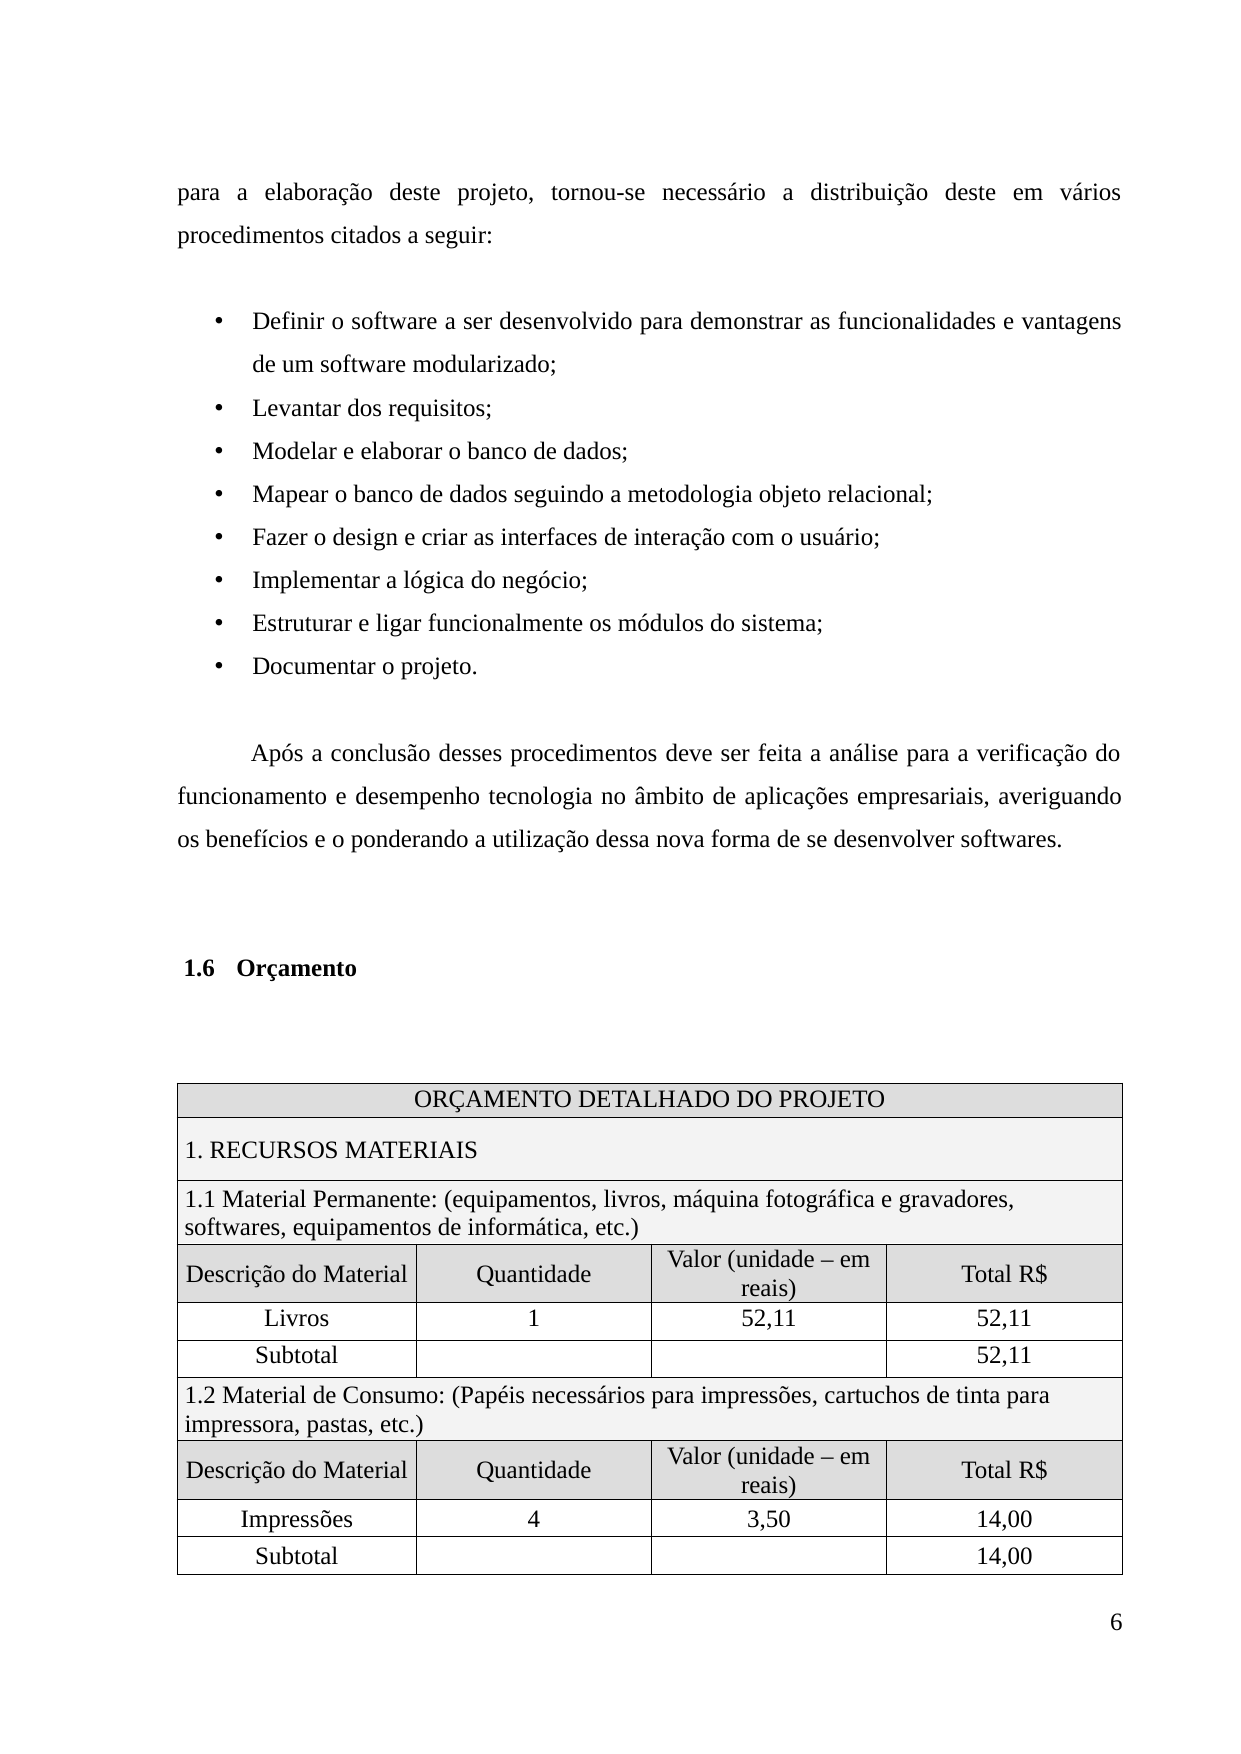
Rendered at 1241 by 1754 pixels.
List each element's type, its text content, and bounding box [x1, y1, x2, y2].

table_cell 1.1 Material Permanente: (equipamentos, livros, máquina fotográfica e gravadores, softwares, equipamentos de informática, etc.) [178, 1181, 1122, 1243]
table_cell Subtotal [178, 1537, 416, 1574]
list Documentar o projeto. [214, 651, 1122, 680]
table_cell 52,11 [887, 1341, 1122, 1377]
table_cell 1.2 Material de Consumo: (Papéis necessários para impressões, cartuchos de tinta para impressora, pastas, etc.) [178, 1378, 1122, 1440]
table_cell Impressões [178, 1500, 416, 1536]
table_cell 3,50 [652, 1500, 886, 1536]
table_cell Quantidade [417, 1441, 651, 1499]
table_cell 52,11 [652, 1303, 886, 1339]
table_cell Descrição do Material [178, 1441, 416, 1499]
table_cell Livros [178, 1303, 416, 1339]
table_cell 14,00 [887, 1537, 1122, 1574]
table_header ORÇAMENTO DETALHADO DO PROJETO [178, 1084, 1122, 1117]
text para a elaboração deste projeto, tornou-se necessário a distribuição deste em vários procedimentos citados a seguir: [177, 177, 1122, 249]
subtitle Orçamento [177, 953, 1122, 982]
table_cell [417, 1537, 651, 1574]
table_cell 52,11 [887, 1303, 1122, 1339]
list Definir o software a ser desenvolvido para demonstrar as funcionalidades e vantagens de um software modularizado; [214, 306, 1122, 378]
table_cell Valor (unidade – em reais) [652, 1245, 886, 1302]
table_cell [417, 1341, 651, 1377]
table_cell 1. RECURSOS MATERIAIS [178, 1118, 1122, 1180]
table_cell [652, 1537, 886, 1574]
table_cell Total R$ [887, 1441, 1122, 1499]
table_cell Descrição do Material [178, 1245, 416, 1302]
list Estruturar e ligar funcionalmente os módulos do sistema; [214, 608, 1122, 637]
table_cell [652, 1341, 886, 1377]
table_cell Valor (unidade – em reais) [652, 1441, 886, 1499]
table_cell Total R$ [887, 1245, 1122, 1302]
list Levantar dos requisitos; [214, 393, 1122, 421]
table_cell Quantidade [417, 1245, 651, 1302]
list Modelar e elaborar o banco de dados; [214, 436, 1122, 464]
table_cell 1 [417, 1303, 651, 1339]
list Fazer o design e criar as interfaces de interação com o usuário; [214, 522, 1122, 551]
table_cell 14,00 [887, 1500, 1122, 1536]
table_cell Subtotal [178, 1341, 416, 1377]
text Após a conclusão desses procedimentos deve ser feita a análise para a verificação do funcionamento e desempenho tecnologia no âmbito de aplicações empresariais, averiguando os benefícios e o ponderando a utilização dessa nova forma de se desenvolver softwares. [177, 738, 1122, 853]
list Implementar a lógica do negócio; [214, 565, 1122, 594]
table_cell 4 [417, 1500, 651, 1536]
list Mapear o banco de dados seguindo a metodologia objeto relacional; [214, 479, 1122, 508]
